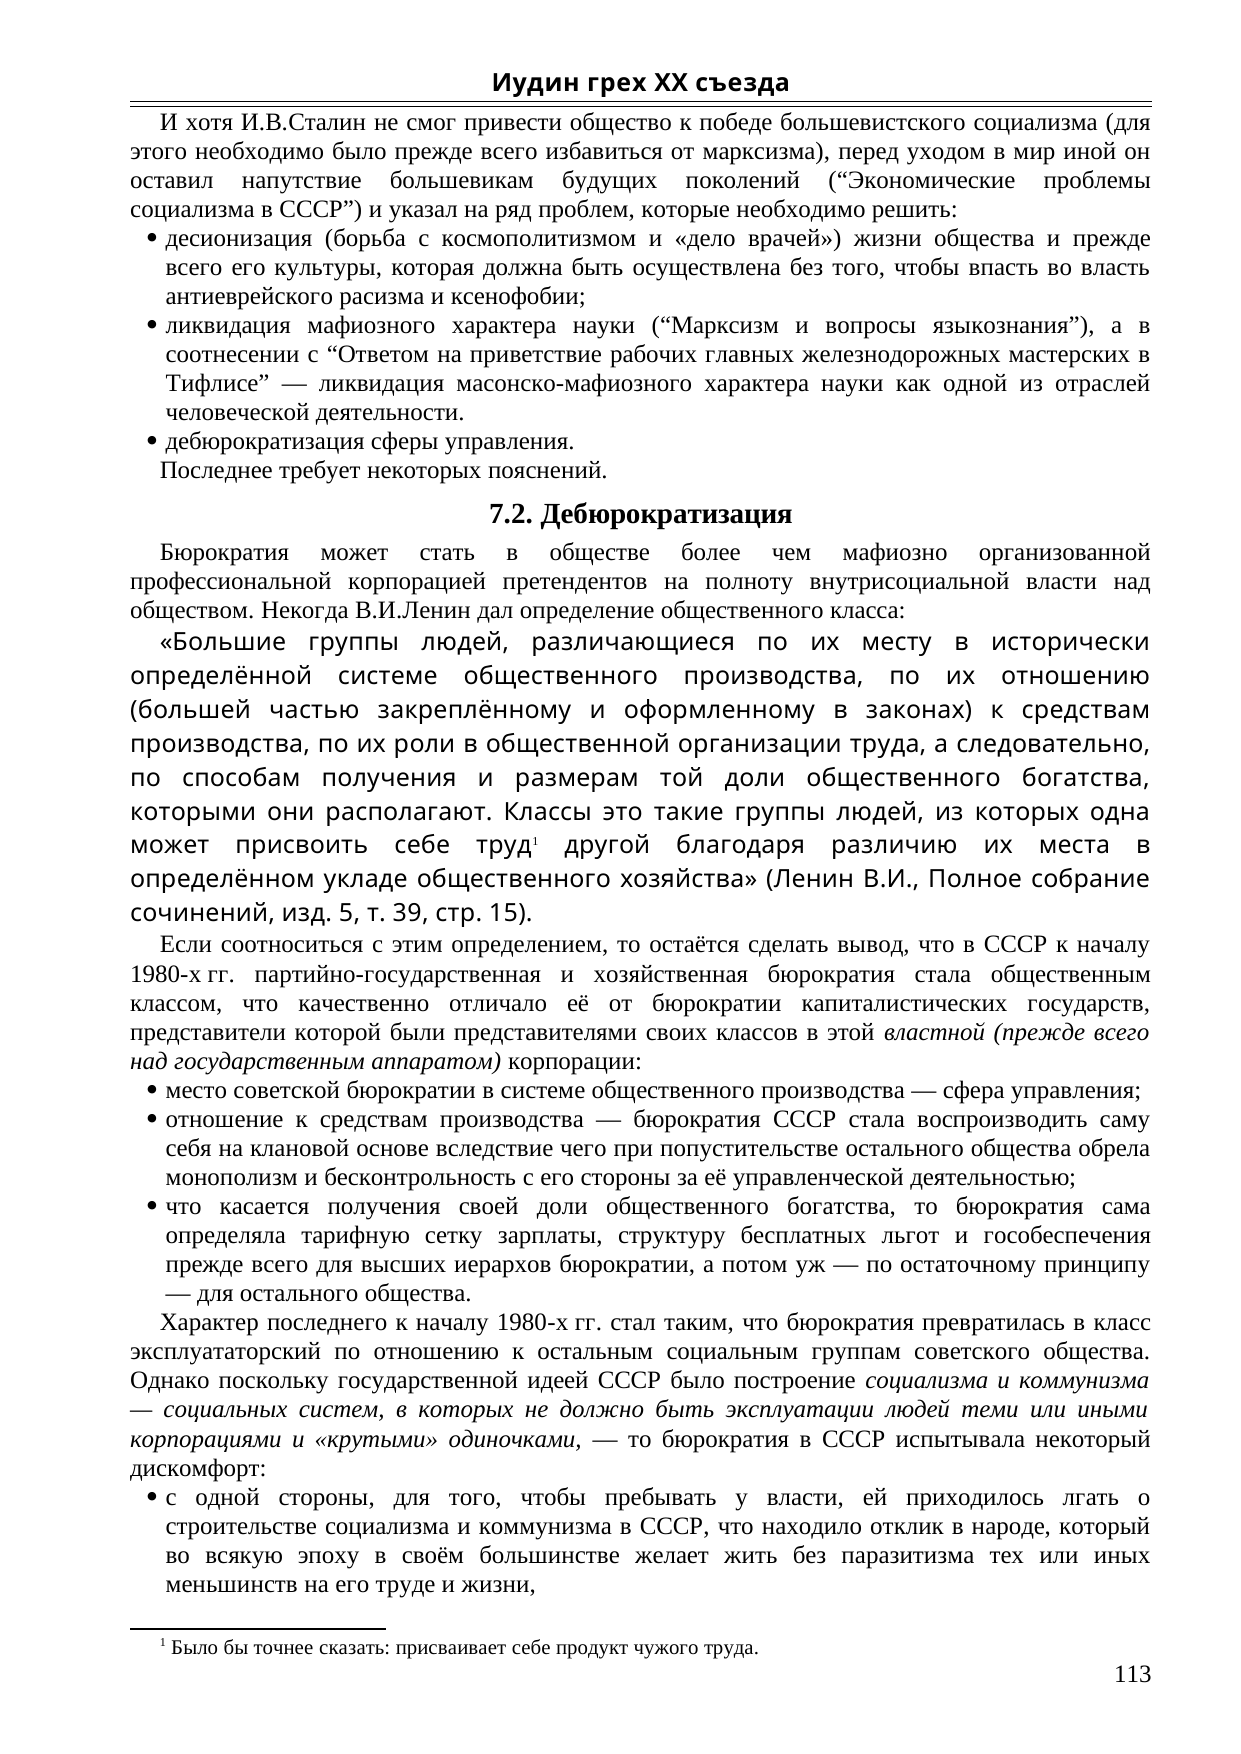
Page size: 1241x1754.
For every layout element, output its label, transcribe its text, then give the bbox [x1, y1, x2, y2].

list дебюрократизация сферы управления. [148, 426, 1152, 455]
subtitle 7.2. Дебюрократизация [130, 497, 1152, 530]
list что касается получения своей доли общественного богатства, то бюрократия сама определяла тарифную сетку зарплаты, структуру бесплатных льгот и гособеспечения прежде всего для высших иерархов бюрократии, а потом уж — по остаточному принципу — для остального общества. [148, 1191, 1152, 1307]
text Если соотноситься с этим определением, то остаётся сделать вывод, что в СССР к началу 1980‑х гг. партийно-государственная и хозяйственная бюрократия стала общественным классом, что качественно отличало её от бюрократии капиталистических государств, представители которой были представителями своих классов в этой властной (прежде всего над государственным аппаратом) корпорации: [130, 929, 1152, 1075]
text «Большие группы людей, различающиеся по их месту в исторически определённой системе общественного производства, по их отношению (большей частью закреплённому и оформленному в законах) к средствам производства, по их роли в общественной организации труда, а следовательно, по способам получения и размерам той доли общественного богатства, которыми они располагают. Классы это такие группы людей, из которых одна может присвоить себе труд другой благодаря различию их места в определённом укладе общественного хозяйства» (Ленин В.И., Полное собрание сочинений, изд. 5, т. 39, стр. 15). [130, 624, 1152, 929]
list с одной стороны, для того, чтобы пребывать у власти, ей приходилось лгать о строительстве социализма и коммунизма в СССР, что находило отклик в народе, который во всякую эпоху в своём большинстве желает жить без паразитизма тех или иных меньшинств на его труде и жизни, [148, 1482, 1152, 1598]
text Бюрократия может стать в обществе более чем мафиозно организованной профессиональной корпорацией претендентов на полноту внутрисоциальной власти над обществом. Некогда В.И.Ленин дал определение общественного класса: [130, 537, 1152, 624]
text Характер последнего к началу 1980‑х гг. стал таким, что бюрократия превратилась в класс эксплуататорский по отношению к остальным социальным группам советского общества. Однако поскольку государственной идеей СССР было построение социализма и коммунизма — социальных систем, в которых не должно быть эксплуатации людей теми или иными корпорациями и «крутыми» одиночками, — то бюрократия в СССР испытывала некоторый дискомфорт: [130, 1307, 1152, 1482]
list место советской бюрократии в системе общественного производства — сфера управления; [148, 1075, 1152, 1104]
list ликвидация мафиозного характера науки (“Марксизм и вопросы языкознания”), а в соотнесении с “Ответом на приветствие рабочих главных железнодорожных мастерских в Тифлисе” — ликвидация масонско-мафиозного характера науки как одной из отраслей человеческой деятельности. [148, 310, 1152, 426]
list десионизация (борьба с космополитизмом и «дело врачей») жизни общества и прежде всего его культуры, которая должна быть осуществлена без того, чтобы впасть во власть антиеврейского расизма и ксенофобии; [148, 223, 1152, 310]
text И хотя И.В.Сталин не смог привести общество к победе большевистского социализма (для этого необходимо было прежде всего избавиться от марксизма), перед уходом в мир иной он оставил напутствие большевикам будущих поколений (“Экономические проблемы социализма в СССР”) и указал на ряд проблем, которые необходимо решить: [130, 107, 1152, 223]
text Последнее требует некоторых пояснений. [130, 455, 1152, 484]
text Было бы точнее сказать: присваивает себе продукт чужого труда. [130, 1635, 1152, 1659]
list отношение к средствам производства — бюрократия СССР стала воспроизводить саму себя на клановой основе вследствие чего при попустительстве остального общества обрела монополизм и бесконтрольность с его стороны за её управленческой деятельностью; [148, 1104, 1152, 1191]
